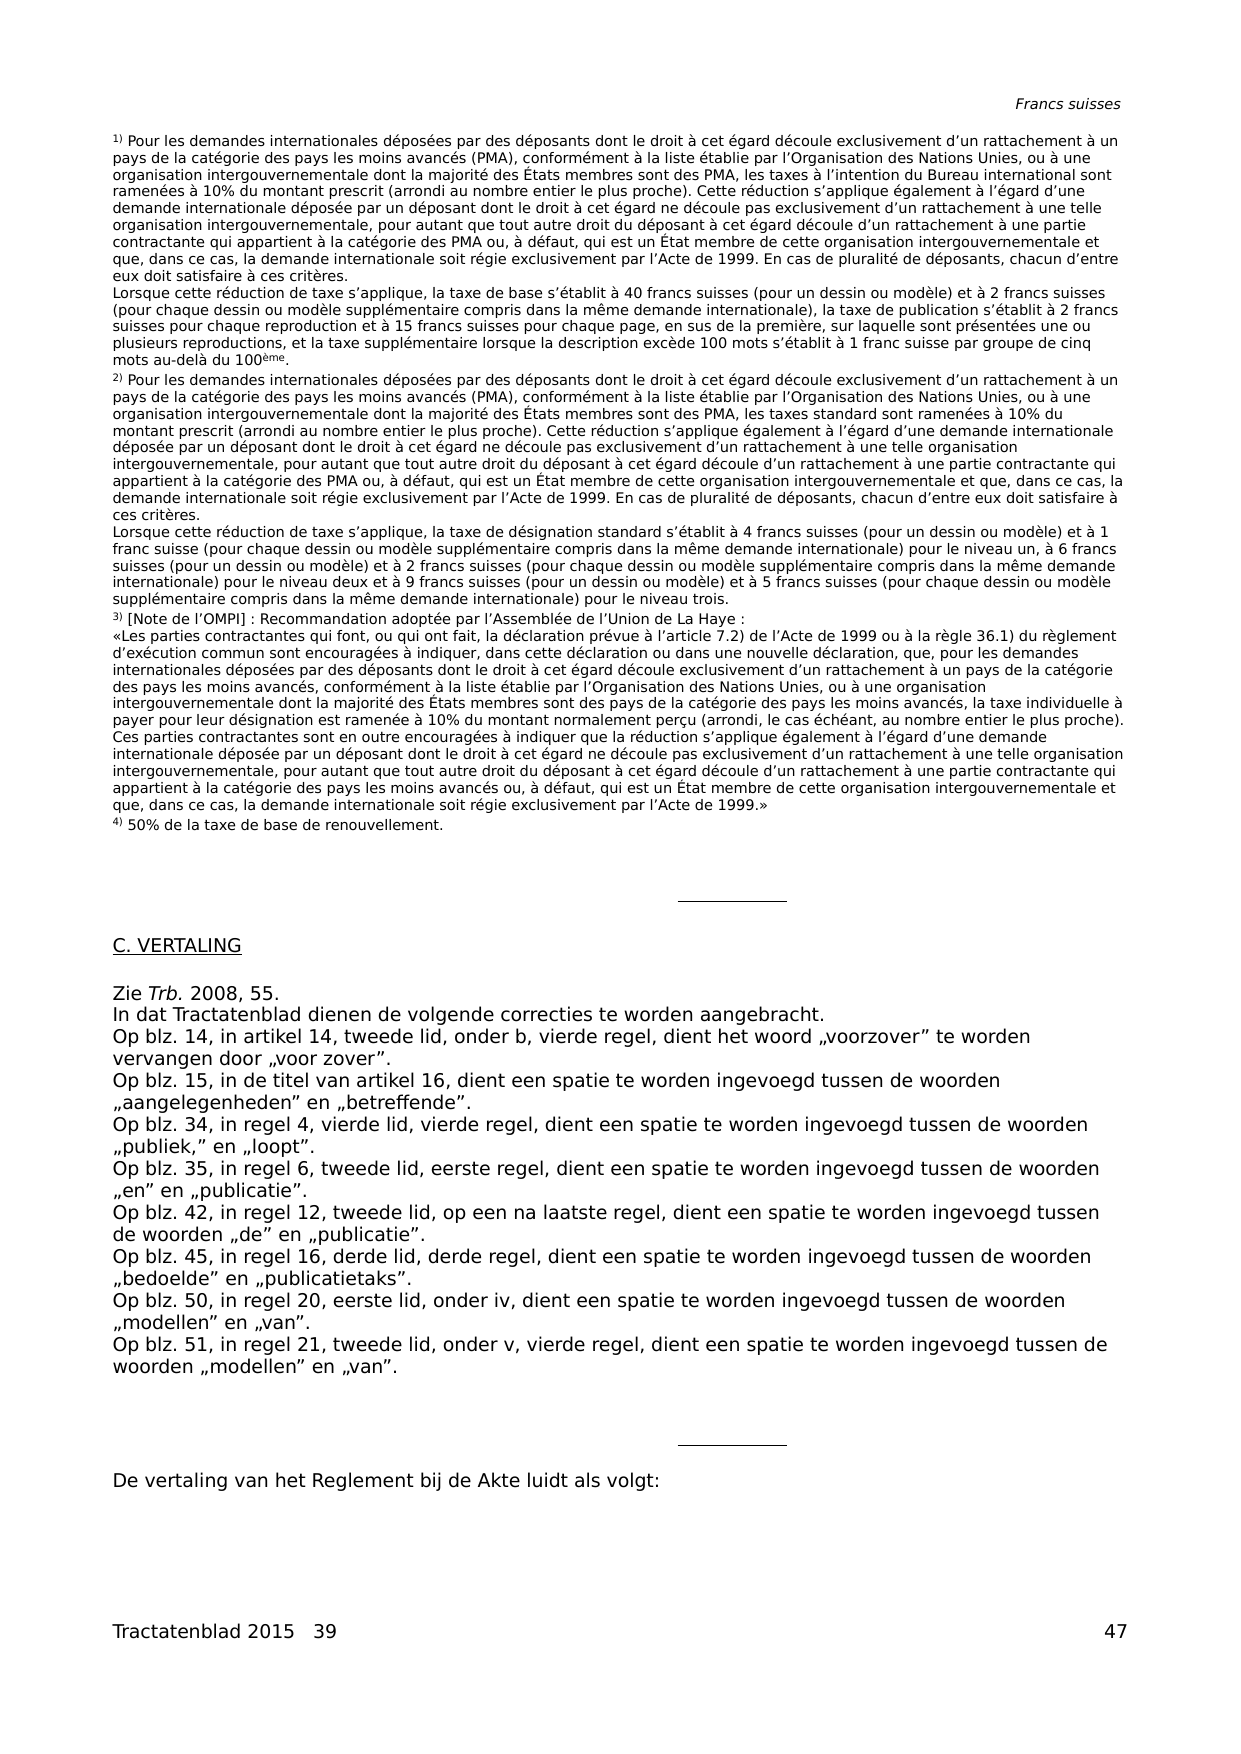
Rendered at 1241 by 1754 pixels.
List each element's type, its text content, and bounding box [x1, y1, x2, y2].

table_cell [150, 113, 198, 130]
text Op blz. 35, in regel 6, tweede lid, eerste regel, dient een spatie te worden ingevoegd tussen de woorden „en” en „publicatie”. [112, 1158, 1128, 1202]
table_header [198, 96, 269, 113]
text Op blz. 34, in regel 4, vierde lid, vierde regel, dient een spatie te worden ingevoegd tussen de woorden „publiek,” en „loopt”. [112, 1114, 1128, 1158]
text Zie Trb. 2008, 55. [112, 982, 1128, 1004]
table_header [270, 96, 985, 113]
table_cell 1) Pour les demandes internationales déposées par des déposants dont le droit à cet égard découle exclusivement d’un rattachement à un pays de la catégorie des pays les moins avancés (PMA), conformément à la liste établie par l’Organisation des Nations Unies, ou à une organisation intergouvernementale dont la majorité des États membres sont des PMA, les taxes à l’intention du Bureau international sont ramenées à 10% du montant prescrit (arrondi au nombre entier le plus proche). Cette réduction s’applique également à l’égard d’une demande internationale déposée par un déposant dont le droit à cet égard ne découle pas exclusivement d’un rattachement à une telle organisation intergouvernementale, pour autant que tout autre droit du déposant à cet égard découle d’un rattachement à une partie contractante qui appartient à la catégorie des PMA ou, à défaut, qui est un État membre de cette organisation intergouvernementale et que, dans ce cas, la demande internationale soit régie exclusivement par l’Acte de 1999. En cas de pluralité de déposants, chacun d’entre eux doit satisfaire à ces critères. Lorsque cette réduction de taxe s’applique, la taxe de base s’établit à 40 francs suisses (pour un dessin ou modèle) et à 2 francs suisses (pour chaque dessin ou modèle supplémentaire compris dans la même demande internationale), la taxe de publication s’établit à 2 francs suisses pour chaque reproduction et à 15 francs suisses pour chaque page, en sus de la première, sur laquelle sont présentées une ou plusieurs reproductions, et la taxe supplémentaire lorsque la description excède 100 mots s’établit à 1 franc suisse par groupe de cinq mots au-delà du 100ème. 2) Pour les demandes internationales déposées par des déposants dont le droit à cet égard découle exclusivement d’un rattachement à un pays de la catégorie des pays les moins avancés (PMA), conformément à la liste établie par l’Organisation des Nations Unies, ou à une organisation intergouvernementale dont la majorité des États membres sont des PMA, les taxes standard sont ramenées à 10% du montant prescrit (arrondi au nombre entier le plus proche). Cette réduction s’applique également à l’égard d’une demande internationale déposée par un déposant dont le droit à cet égard ne découle pas exclusivement d’un rattachement à une telle organisation intergouvernementale, pour autant que tout autre droit du déposant à cet égard découle d’un rattachement à une partie contractante qui appartient à la catégorie des PMA ou, à défaut, qui est un État membre de cette organisation intergouvernementale et que, dans ce cas, la demande internationale soit régie exclusivement par l’Acte de 1999. En cas de pluralité de déposants, chacun d’entre eux doit satisfaire à ces critères. Lorsque cette réduction de taxe s’applique, la taxe de désignation standard s’établit à 4 francs suisses (pour un dessin ou modèle) et à 1 franc suisse (pour chaque dessin ou modèle supplémentaire compris dans la même demande internationale) pour le niveau un, à 6 francs suisses (pour un dessin ou modèle) et à 2 francs suisses (pour chaque dessin ou modèle supplémentaire compris dans la même demande internationale) pour le niveau deux et à 9 francs suisses (pour un dessin ou modèle) et à 5 francs suisses (pour chaque dessin ou modèle supplémentaire compris dans la même demande internationale) pour le niveau trois. 3) [Note de l’OMPI] : Recommandation adoptée par l’Assemblée de l’Union de La Haye : «Les parties contractantes qui font, ou qui ont fait, la déclaration prévue à l’article 7.2) de l’Acte de 1999 ou à la règle 36.1) du règlement d’exécution commun sont encouragées à indiquer, dans cette déclaration ou dans une nouvelle déclaration, que, pour les demandes internationales déposées par des déposants dont le droit à cet égard découle exclusivement d’un rattachement à un pays de la catégorie des pays les moins avancés, conformément à la liste établie par l’Organisation des Nations Unies, ou à une organisation intergouvernementale dont la majorité des États membres sont des pays de la catégorie des pays les moins avancés, la taxe individuelle à payer pour leur désignation est ramenée à 10% du montant normalement perçu (arrondi, le cas échéant, au nombre entier le plus proche). Ces parties contractantes sont en outre encouragées à indiquer que la réduction s’applique également à l’égard d’une demande internationale déposée par un déposant dont le droit à cet égard ne découle pas exclusivement d’un rattachement à une telle organisation intergouvernementale, pour autant que tout autre droit du déposant à cet égard découle d’un rattachement à une partie contractante qui appartient à la catégorie des pays les moins avancés ou, à défaut, qui est un État membre de cette organisation intergouvernementale et que, dans ce cas, la demande internationale soit régie exclusivement par l’Acte de 1999.» 4) 50% de la taxe de base de renouvellement. [112, 130, 1128, 833]
table_cell [985, 113, 1128, 130]
subtitle C. VERTALING [112, 935, 1128, 957]
table_cell [198, 113, 269, 130]
text In dat Tractatenblad dienen de volgende correcties te worden aangebracht. [112, 1004, 1128, 1026]
table_cell [112, 113, 150, 130]
table_cell [270, 113, 985, 130]
table_header Francs suisses [985, 96, 1128, 113]
table_header [112, 96, 150, 113]
text Op blz. 15, in de titel van artikel 16, dient een spatie te worden ingevoegd tussen de woorden „aangelegenheden” en „betreffende”. [112, 1070, 1128, 1114]
text Op blz. 51, in regel 21, tweede lid, onder v, vierde regel, dient een spatie te worden ingevoegd tussen de woorden „modellen” en „van”. [112, 1334, 1128, 1378]
text De vertaling van het Reglement bij de Akte luidt als volgt: [112, 1470, 1128, 1492]
text Op blz. 14, in artikel 14, tweede lid, onder b, vierde regel, dient het woord „voorzover” te worden vervangen door „voor zover”. [112, 1026, 1128, 1070]
text Op blz. 42, in regel 12, tweede lid, op een na laatste regel, dient een spatie te worden ingevoegd tussen de woorden „de” en „publicatie”. [112, 1202, 1128, 1246]
text Op blz. 50, in regel 20, eerste lid, onder iv, dient een spatie te worden ingevoegd tussen de woorden „modellen” en „van”. [112, 1290, 1128, 1334]
table_header [150, 96, 198, 113]
text Op blz. 45, in regel 16, derde lid, derde regel, dient een spatie te worden ingevoegd tussen de woorden „bedoelde” en „publicatietaks”. [112, 1246, 1128, 1290]
